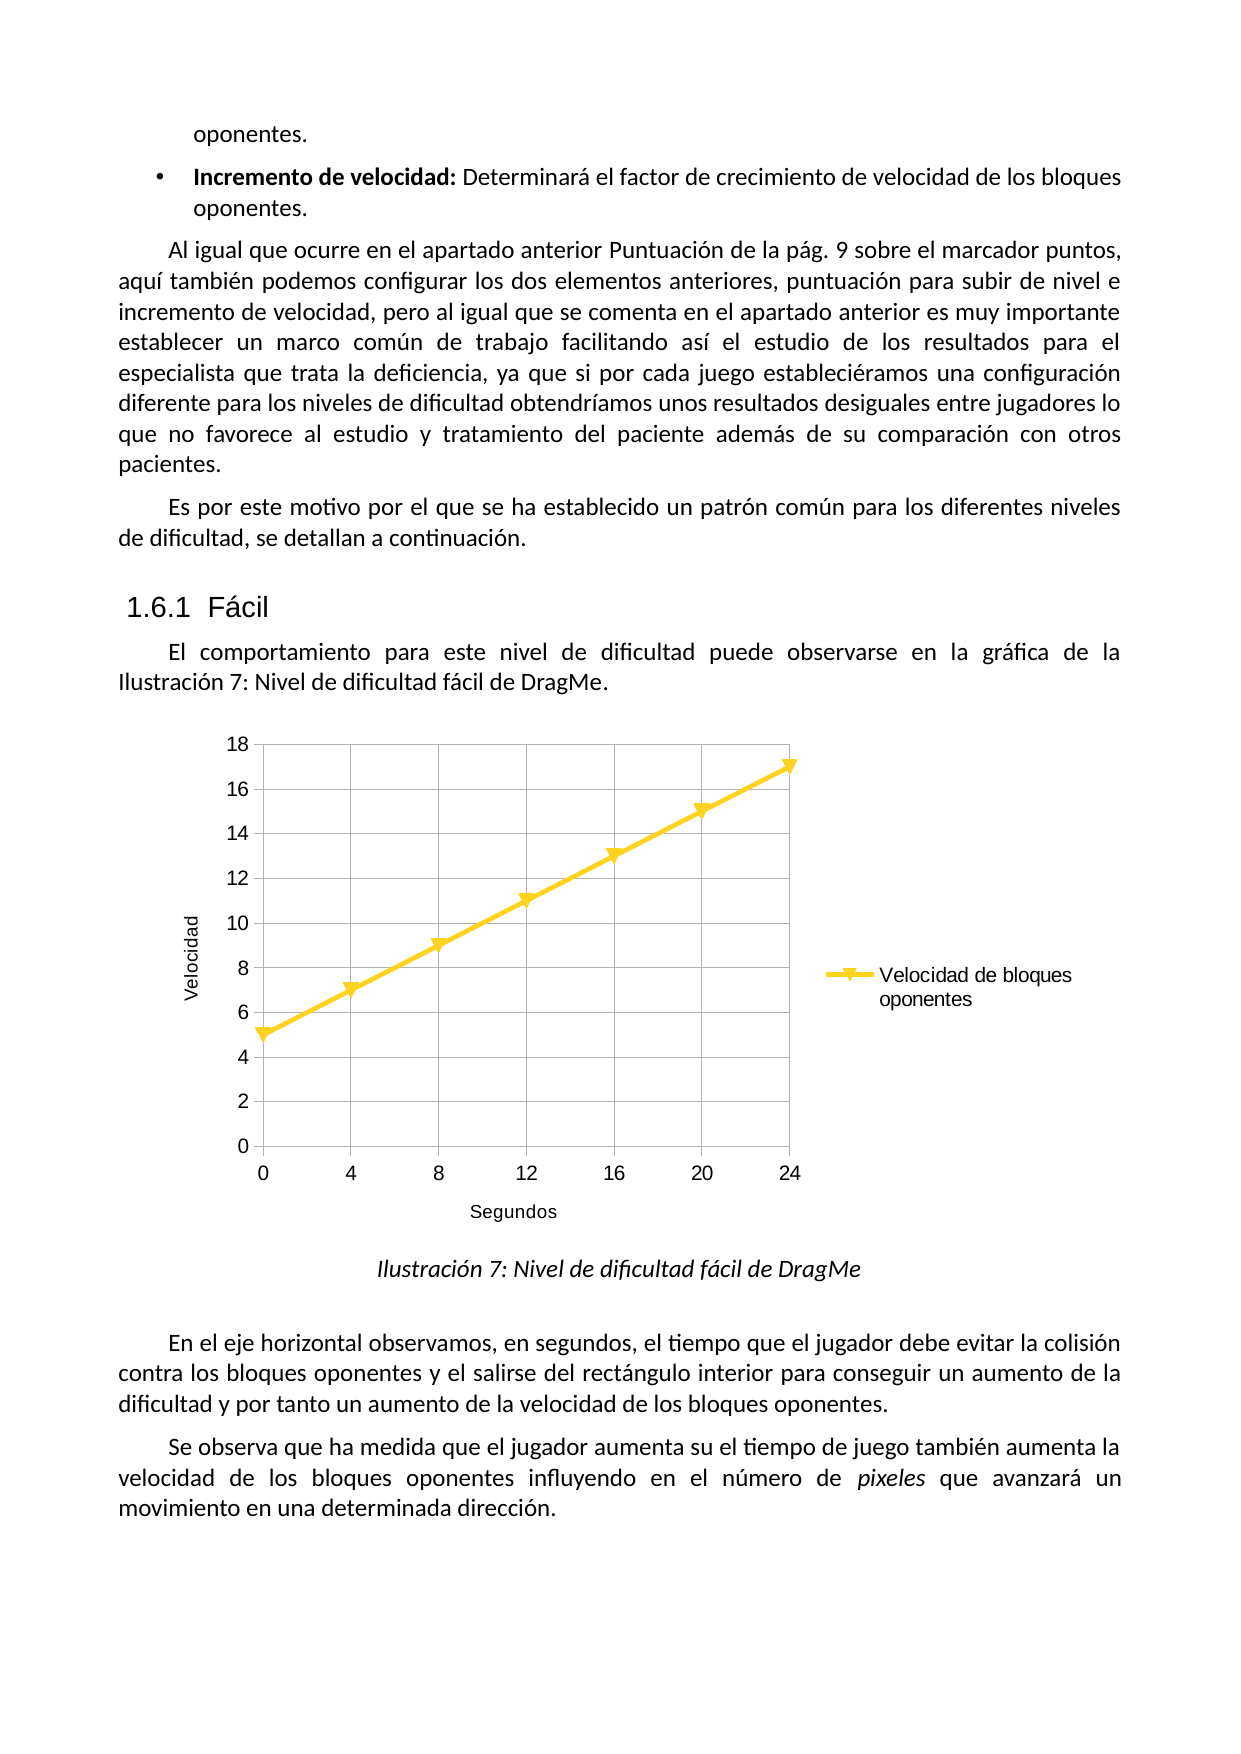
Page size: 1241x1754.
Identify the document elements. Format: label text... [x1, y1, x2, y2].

text En el eje horizontal observamos, en segundos, el tiempo que el jugador debe evitar la colisión contra los bloques oponentes y el salirse del rectángulo interior para conseguir un aumento de la dificultad y por tanto un aumento de la velocidad de los bloques oponentes. [118, 1327, 1122, 1419]
subtitle Fácil [118, 590, 1122, 623]
text El comportamiento para este nivel de dificultad puede observarse en la gráfica de la Ilustración 7: Nivel de dificultad fácil de DragMe. [118, 636, 1122, 697]
list oponentes. [156, 118, 1122, 149]
text Ilustración 7: Nivel de dificultad fácil de DragMe [148, 1254, 1092, 1284]
list Incremento de velocidad: Determinará el factor de crecimiento de velocidad de los bloques oponentes. [156, 161, 1122, 222]
text Al igual que ocurre en el apartado anterior Puntuación de la pág. 9 sobre el marcador puntos, aquí también podemos configurar los dos elementos anteriores, puntuación para subir de nivel e incremento de velocidad, pero al igual que se comenta en el apartado anterior es muy importante establecer un marco común de trabajo facilitando así el estudio de los resultados para el especialista que trata la deficiencia, ya que si por cada juego estableciéramos una configuración diferente para los niveles de dificultad obtendríamos unos resultados desiguales entre jugadores lo que no favorece al estudio y tratamiento del paciente además de su comparación con otros pacientes. [118, 235, 1122, 479]
text Se observa que ha medida que el jugador aumenta su el tiempo de juego también aumenta la velocidad de los bloques oponentes influyendo en el número de pixeles que avanzará un movimiento en una determinada dirección. [118, 1431, 1122, 1523]
text Es por este motivo por el que se ha establecido un patrón común para los diferentes niveles de dificultad, se detallan a continuación. [118, 491, 1122, 552]
